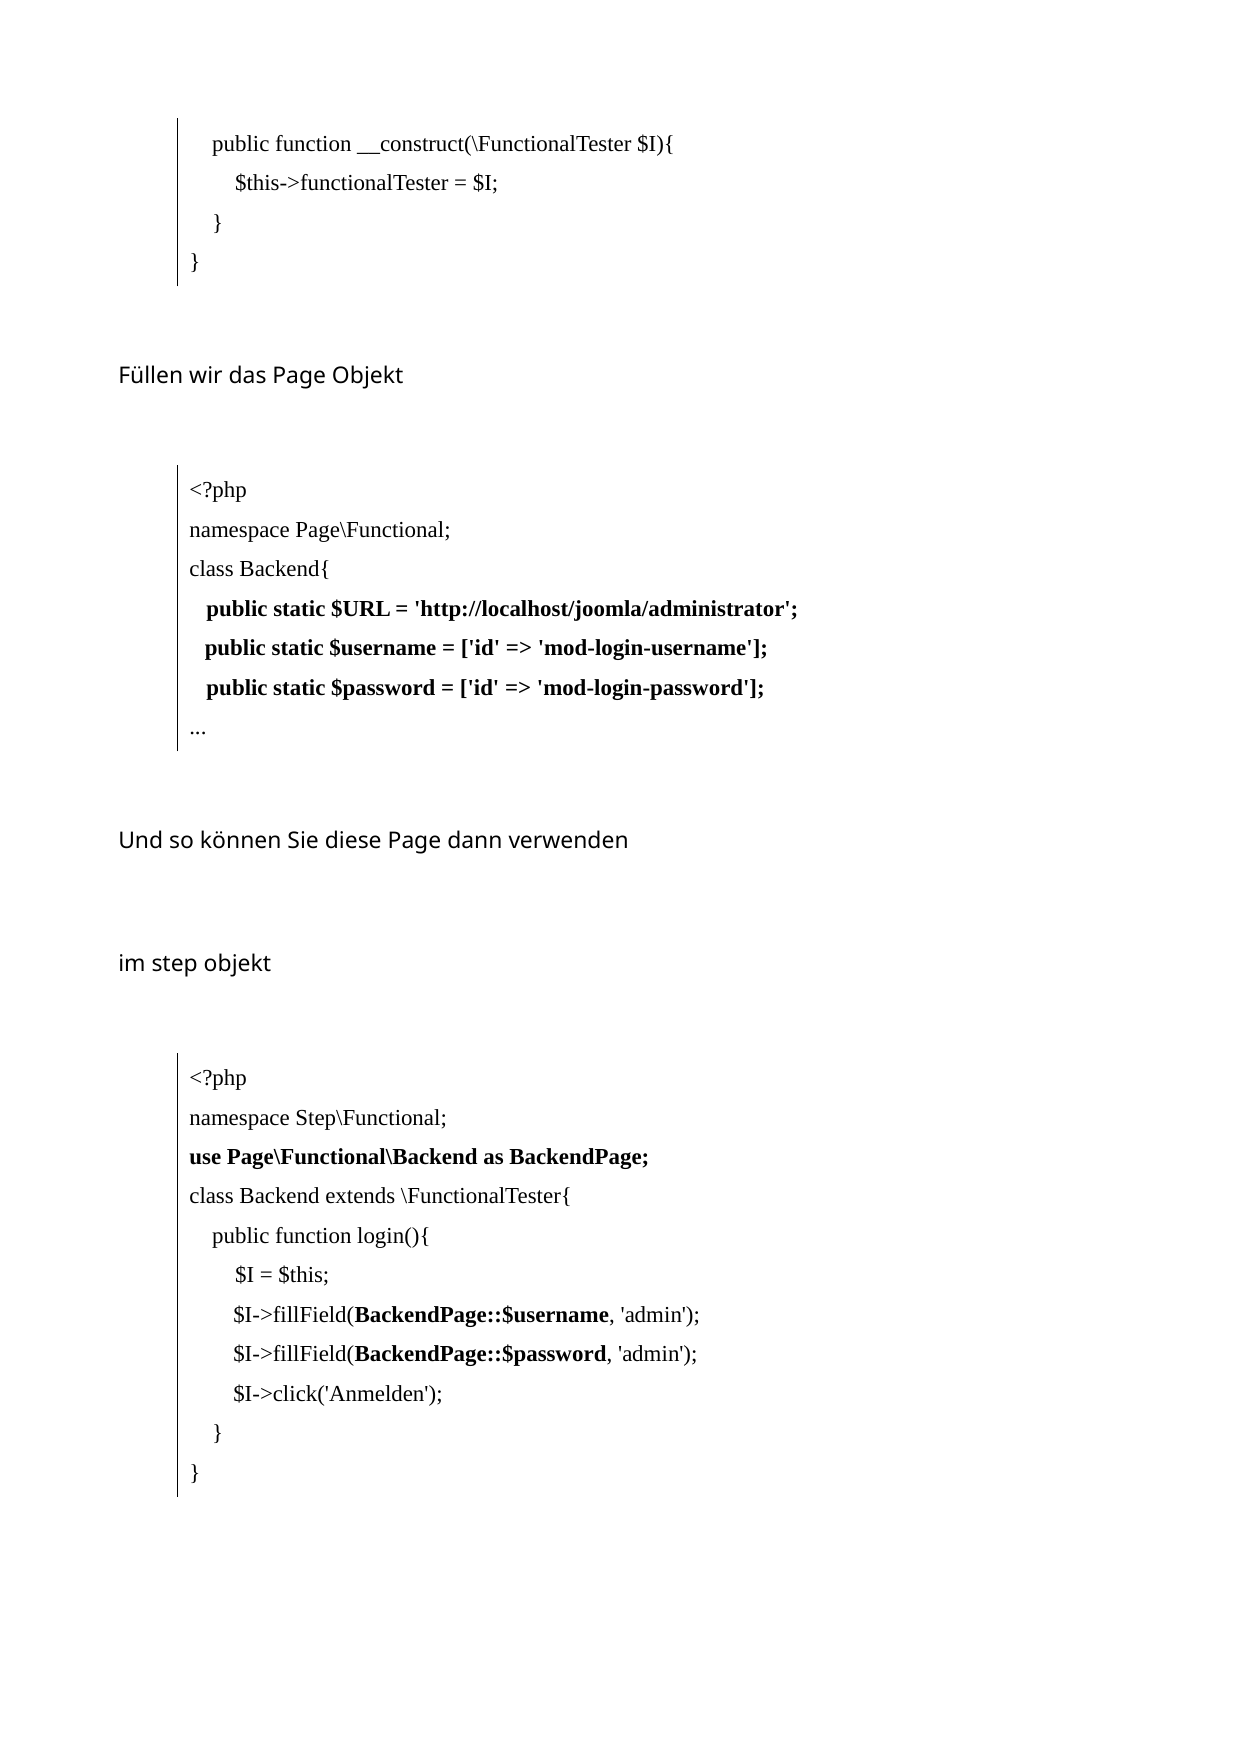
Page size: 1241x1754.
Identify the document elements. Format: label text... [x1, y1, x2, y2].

text <?php namespace Step\Functional; use Page\Functional\Backend as BackendPage; class Backend extends \FunctionalTester{ public function login(){ $I = $this; $I->fillField(BackendPage::$username, 'admin'); $I->fillField(BackendPage::$password, 'admin'); $I->click('Anmelden'); } } [177, 1052, 1122, 1497]
text im step objekt [118, 946, 1122, 978]
text <?php namespace Page\Functional; class Backend{ public static $URL = 'http://localhost/joomla/administrator'; public static $username = ['id' => 'mod-login-username']; public static $password = ['id' => 'mod-login-password']; ... [177, 464, 1122, 751]
text Füllen wir das Page Objekt [118, 359, 1122, 390]
text Und so können Sie diese Page dann verwenden [118, 823, 1122, 855]
text public function __construct(\FunctionalTester $I){ $this->functionalTester = $I; } } [178, 118, 1122, 286]
